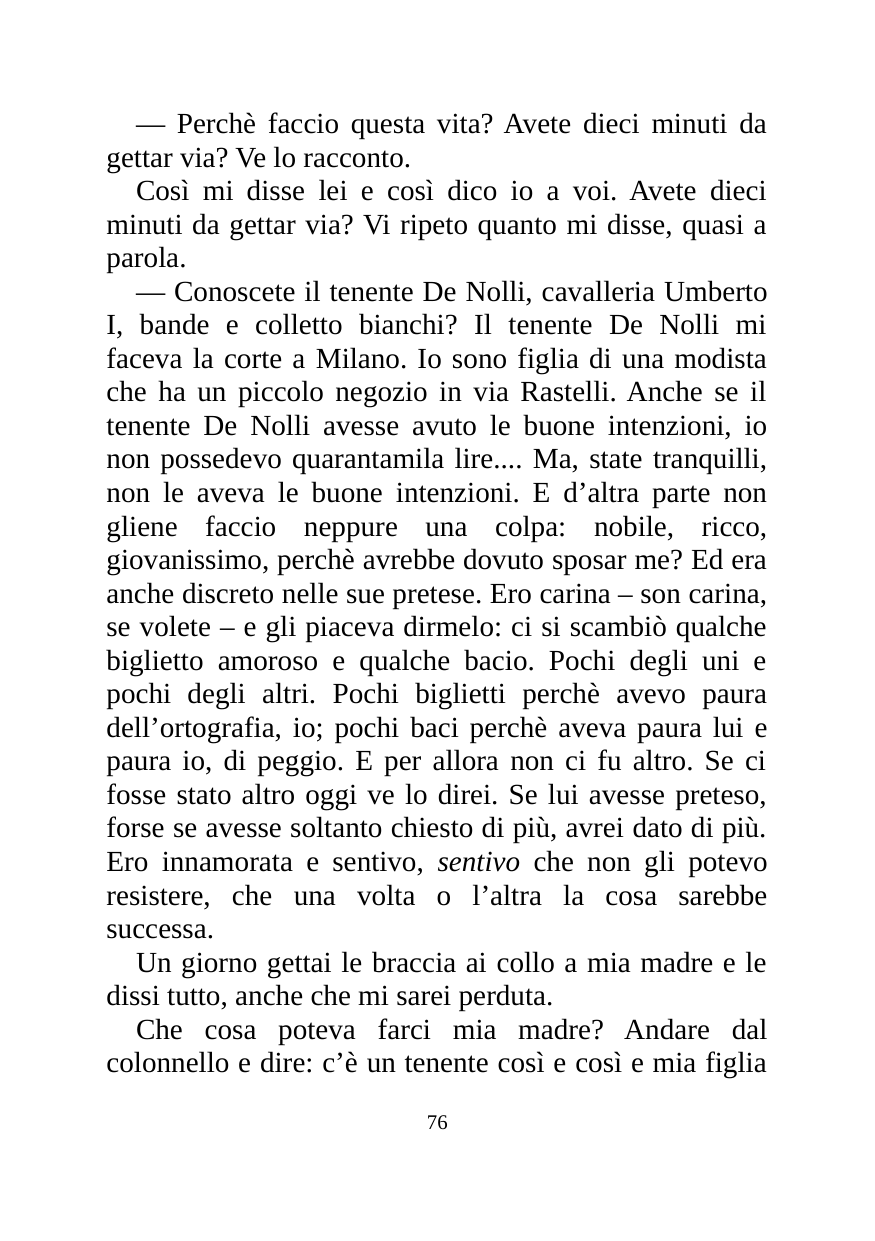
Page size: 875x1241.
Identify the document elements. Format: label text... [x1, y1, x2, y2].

text — Perchè faccio questa vita? Avete dieci minuti da gettar via? Ve lo racconto. [106, 106, 768, 173]
text Un giorno gettai le braccia ai collo a mia madre e le dissi tutto, anche che mi sarei perduta. [106, 945, 768, 1012]
text Così mi disse lei e così dico io a voi. Avete dieci minuti da gettar via? Vi ripeto quanto mi disse, quasi a parola. [106, 173, 768, 274]
text Che cosa poteva farci mia madre? Andare dal colonnello e dire: c’è un tenente così e così e mia figlia [106, 1012, 768, 1079]
text — Conoscete il tenente De Nolli, cavalleria Umberto I, bande e colletto bianchi? Il tenente De Nolli mi faceva la corte a Milano. Io sono figlia di una modista che ha un piccolo negozio in via Rastelli. Anche se il tenente De Nolli avesse avuto le buone intenzioni, io non possedevo quarantamila lire.... Ma, state tranquilli, non le aveva le buone intenzioni. E d’altra parte non gliene faccio neppure una colpa: nobile, ricco, giovanissimo, perchè avrebbe dovuto sposar me? Ed era anche discreto nelle sue pretese. Ero carina – son carina, se volete – e gli piaceva dirmelo: ci si scambiò qualche biglietto amoroso e qualche bacio. Pochi degli uni e pochi degli altri. Pochi biglietti perchè avevo paura dell’ortografia, io; pochi baci perchè aveva paura lui e paura io, di peggio. E per allora non ci fu altro. Se ci fosse stato altro oggi ve lo direi. Se lui avesse preteso, forse se avesse soltanto chiesto di più, avrei dato di più. Ero innamorata e sentivo, sentivo che non gli potevo resistere, che una volta o l’altra la cosa sarebbe successa. [106, 274, 768, 945]
